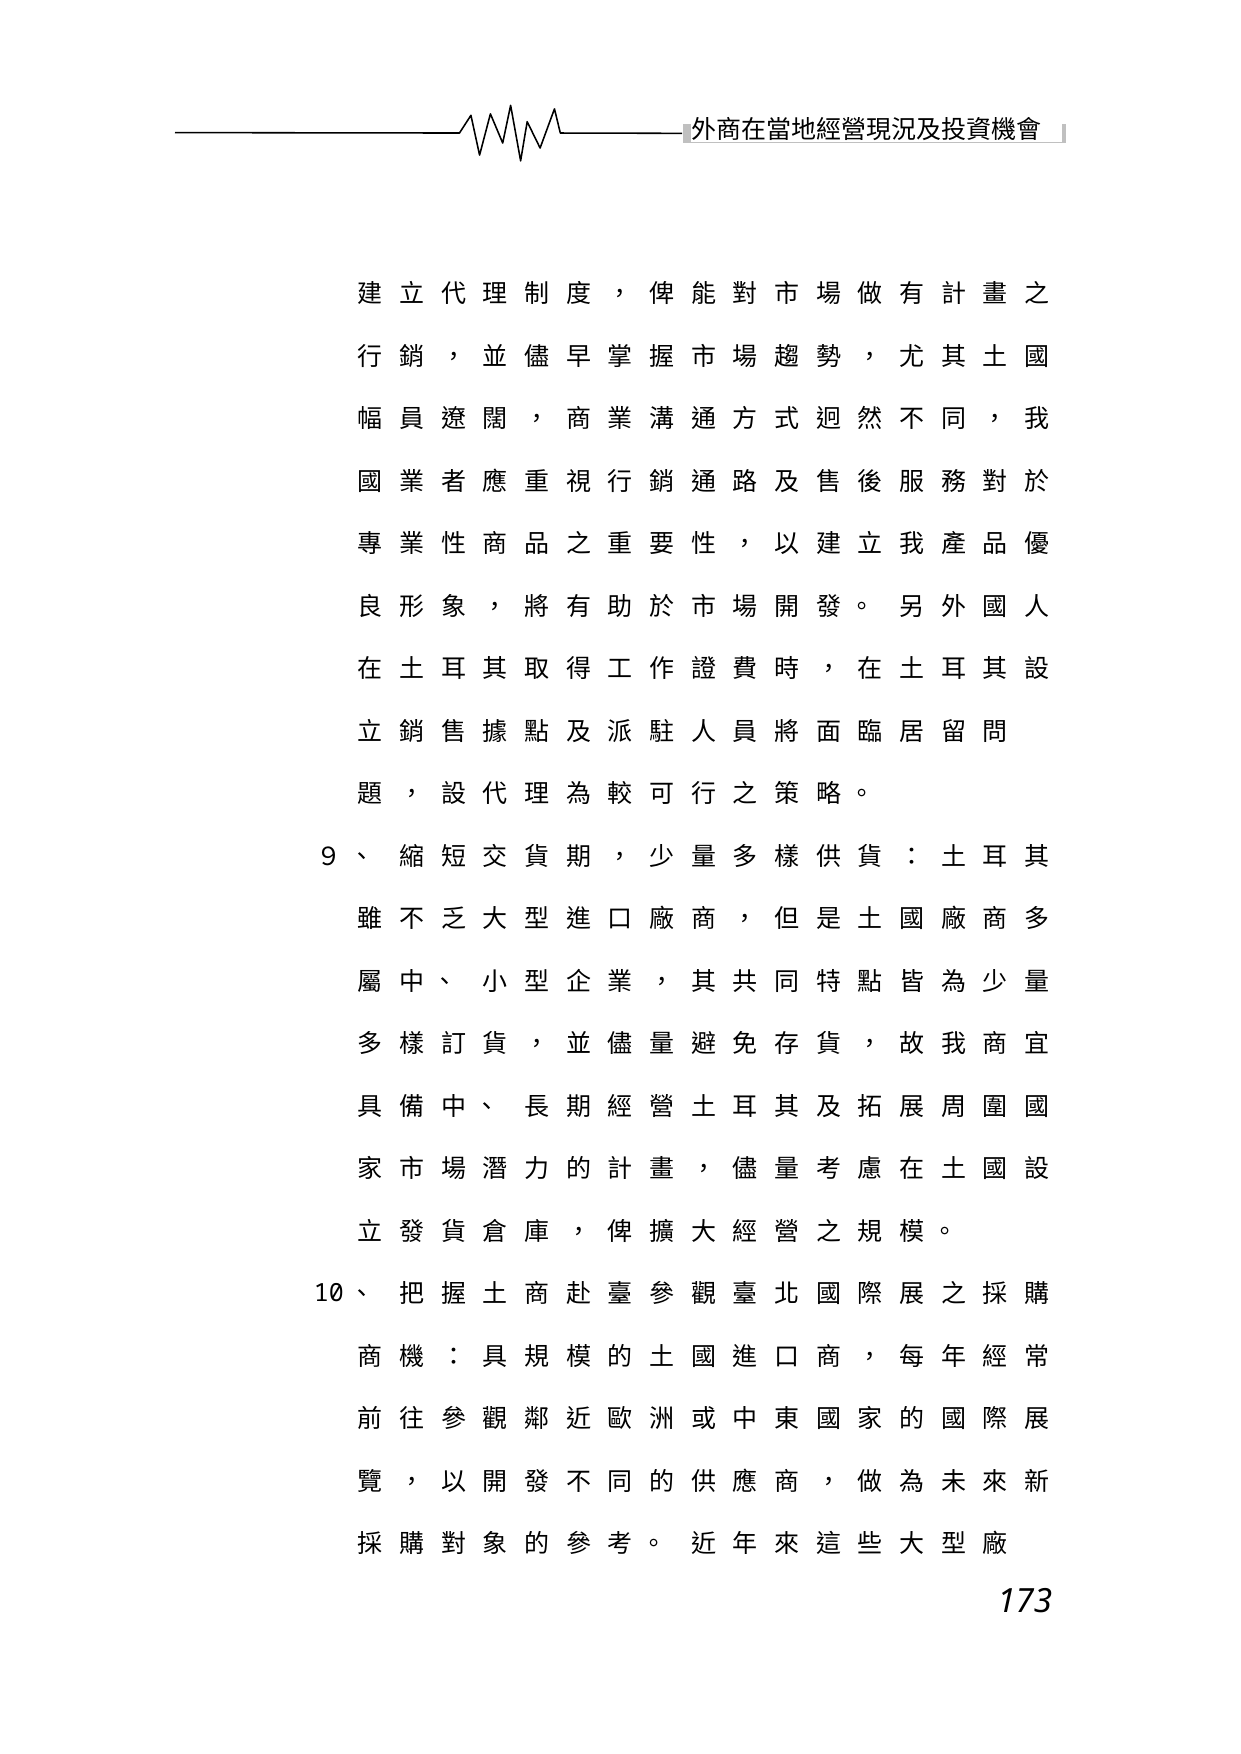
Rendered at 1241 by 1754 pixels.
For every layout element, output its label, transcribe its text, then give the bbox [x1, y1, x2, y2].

text 10、把握土商赴臺參觀臺北國際展之採購商機：具規模的土國進口商，每年經常前往參觀鄰近歐洲或中東國家的國際展覽，以開發不同的供應商，做為未來新採購對象的參考。近年來這些大型廠 [281, 1250, 1058, 1563]
text 建立代理制度，俾能對市場做有計畫之行銷，並儘早掌握市場趨勢，尤其土國幅員遼闊，商業溝通方式迥然不同，我國業者應重視行銷通路及售後服務對於專業性商品之重要性，以建立我產品優良形象，將有助於市場開發。另外國人在土耳其取得工作證費時，在土耳其設立銷售據點及派駐人員將面臨居留問題，設代理為較可行之策略。 [281, 250, 1058, 813]
text ９、縮短交貨期，少量多樣供貨：土耳其雖不乏大型進口廠商，但是土國廠商多屬中、小型企業，其共同特點皆為少量多樣訂貨，並儘量避免存貨，故我商宜具備中、長期經營土耳其及拓展周圍國家市場潛力的計畫，儘量考慮在土國設立發貨倉庫，俾擴大經營之規模。 [281, 813, 1058, 1250]
